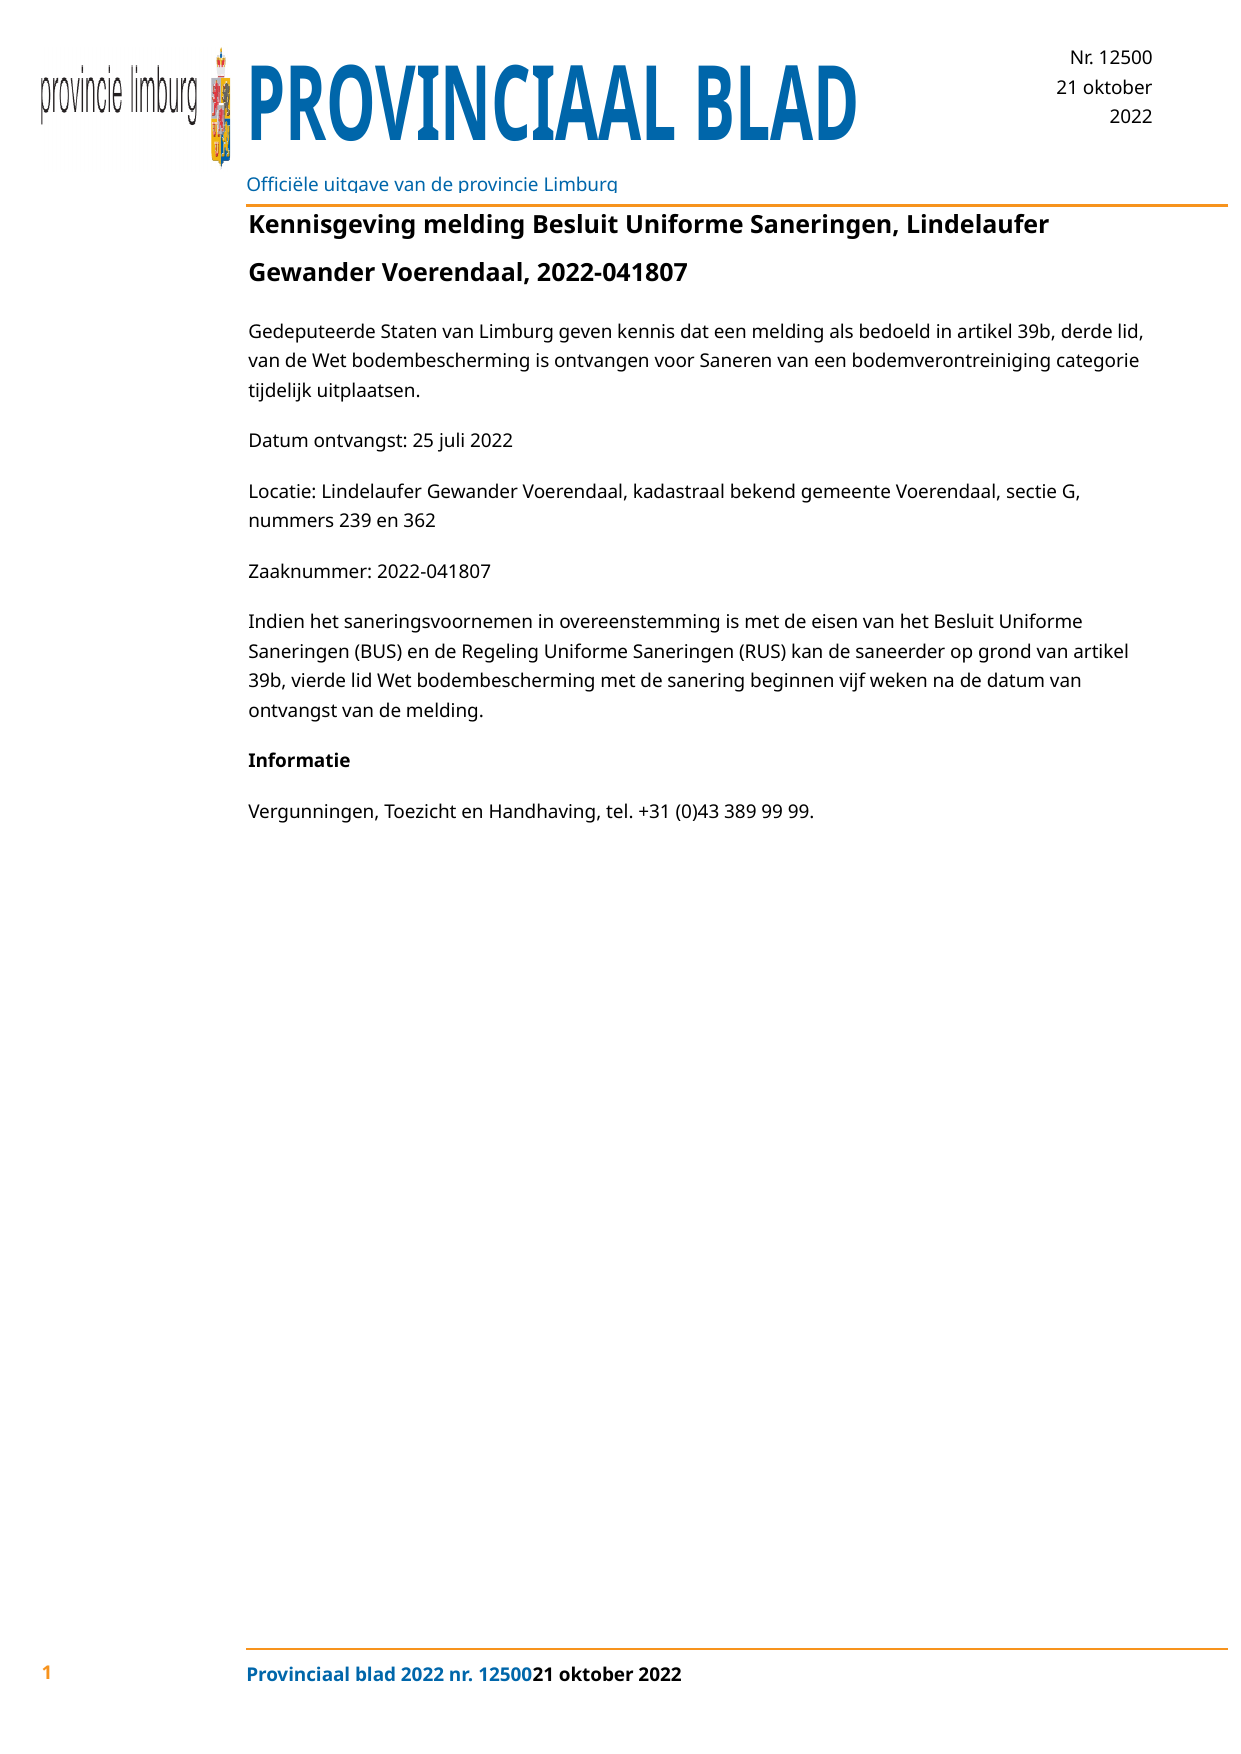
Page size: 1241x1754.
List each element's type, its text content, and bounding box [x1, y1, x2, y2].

text Locatie: Lindelaufer Gewander Voerendaal, kadastraal bekend gemeente Voerendaal, sectie G, nummers 239 en 362 [248, 478, 1152, 533]
text Zaaknummer: 2022-041807 [248, 558, 1152, 584]
picture [41, 47, 231, 172]
text Datum ontvangst: 25 juli 2022 [248, 427, 1152, 453]
text Indien het saneringsvoornemen in overeenstemming is met de eisen van het Besluit Uniforme Saneringen (BUS) en de Regeling Uniforme Saneringen (RUS) kan de saneerder op grond van artikel 39b, vierde lid Wet bodembescherming met de sanering beginnen vijf weken na de datum van ontvangst van de melding. [248, 608, 1152, 723]
text Informatie [248, 747, 1152, 773]
text Vergunningen, Toezicht en Handhaving, tel. +31 (0)43 389 99 99. [248, 798, 1152, 824]
text Gedeputeerde Staten van Limburg geven kennis dat een melding als bedoeld in artikel 39b, derde lid, van de Wet bodembescherming is ontvangen voor Saneren van een bodemverontreiniging categorie tijdelijk uitplaatsen. [248, 318, 1152, 403]
text Kennisgeving melding Besluit Uniforme Saneringen, Lindelaufer Gewander Voerendaal, 2022-041807 [248, 207, 1152, 288]
